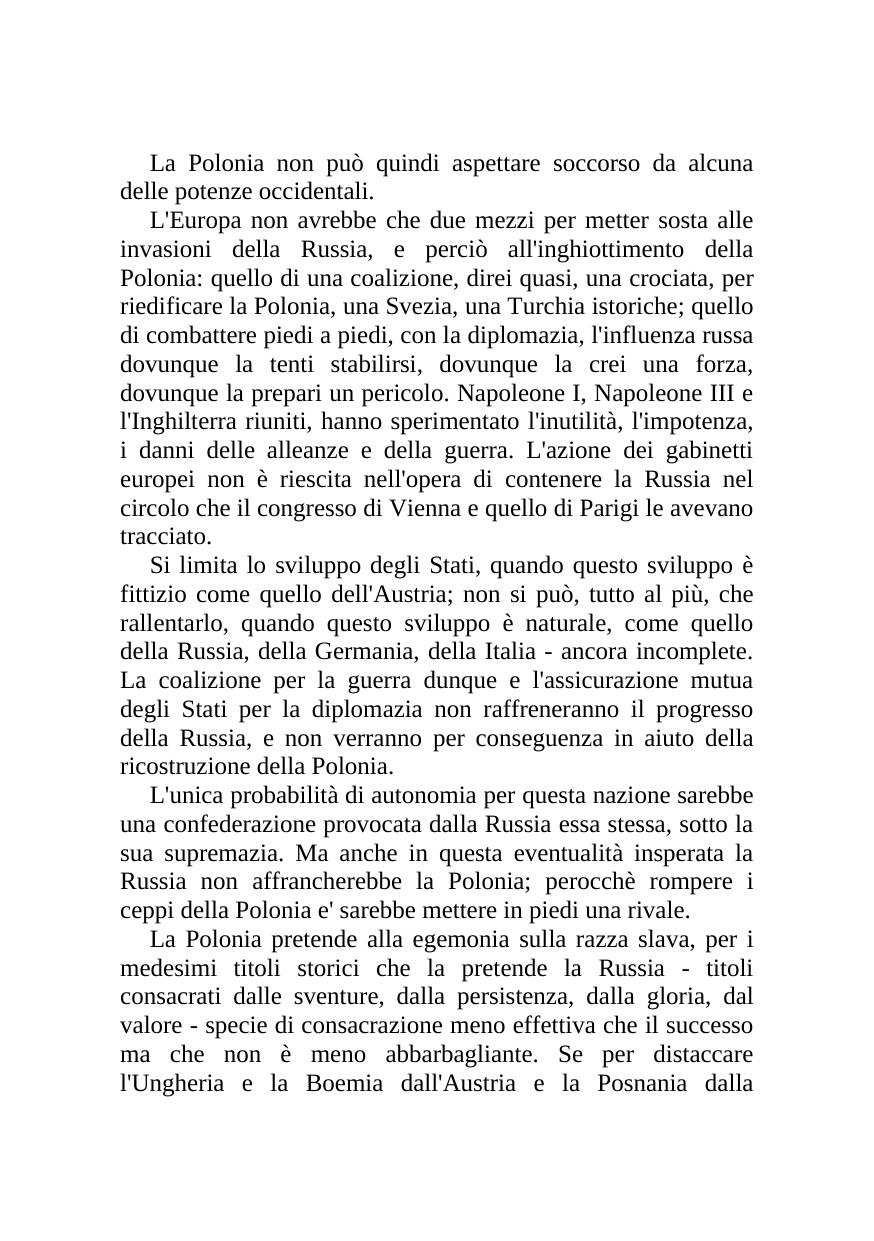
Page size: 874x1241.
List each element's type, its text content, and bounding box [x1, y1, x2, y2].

text Si limita lo sviluppo degli Stati, quando questo sviluppo è fittizio come quello dell'Austria; non si può, tutto al più, che rallentarlo, quando questo sviluppo è naturale, come quello della Russia, della Germania, della Italia - ancora incomplete. La coalizione per la guerra dunque e l'assicurazione mutua degli Stati per la diplomazia non raffreneranno il progresso della Russia, e non verranno per conseguenza in aiuto della ricostruzione della Polonia. [120, 550, 754, 780]
text L'unica probabilità di autonomia per questa nazione sarebbe una confederazione provocata dalla Russia essa stessa, sotto la sua supremazia. Ma anche in questa eventualità insperata la Russia non affrancherebbe la Polonia; perocchè rompere i ceppi della Polonia e' sarebbe mettere in piedi una rivale. [120, 780, 754, 924]
text La Polonia non può quindi aspettare soccorso da alcuna delle potenze occidentali. [120, 148, 754, 205]
text La Polonia pretende alla egemonia sulla razza slava, per i medesimi titoli storici che la pretende la Russia - titoli consacrati dalle sventure, dalla persistenza, dalla gloria, dal valore - specie di consacrazione meno effettiva che il successo ma che non è meno abbarbagliante. Se per distaccare l'Ungheria e la Boemia dall'Austria e la Posnania dalla [120, 924, 754, 1096]
text L'Europa non avrebbe che due mezzi per metter sosta alle invasioni della Russia, e perciò all'inghiottimento della Polonia: quello di una coalizione, direi quasi, una crociata, per riedificare la Polonia, una Svezia, una Turchia istoriche; quello di combattere piedi a piedi, con la diplomazia, l'influenza russa dovunque la tenti stabilirsi, dovunque la crei una forza, dovunque la prepari un pericolo. Napoleone I, Napoleone III e l'Inghilterra riuniti, hanno sperimentato l'inutilità, l'impotenza, i danni delle alleanze e della guerra. L'azione dei gabinetti europei non è riescita nell'opera di contenere la Russia nel circolo che il congresso di Vienna e quello di Parigi le avevano tracciato. [120, 205, 754, 550]
